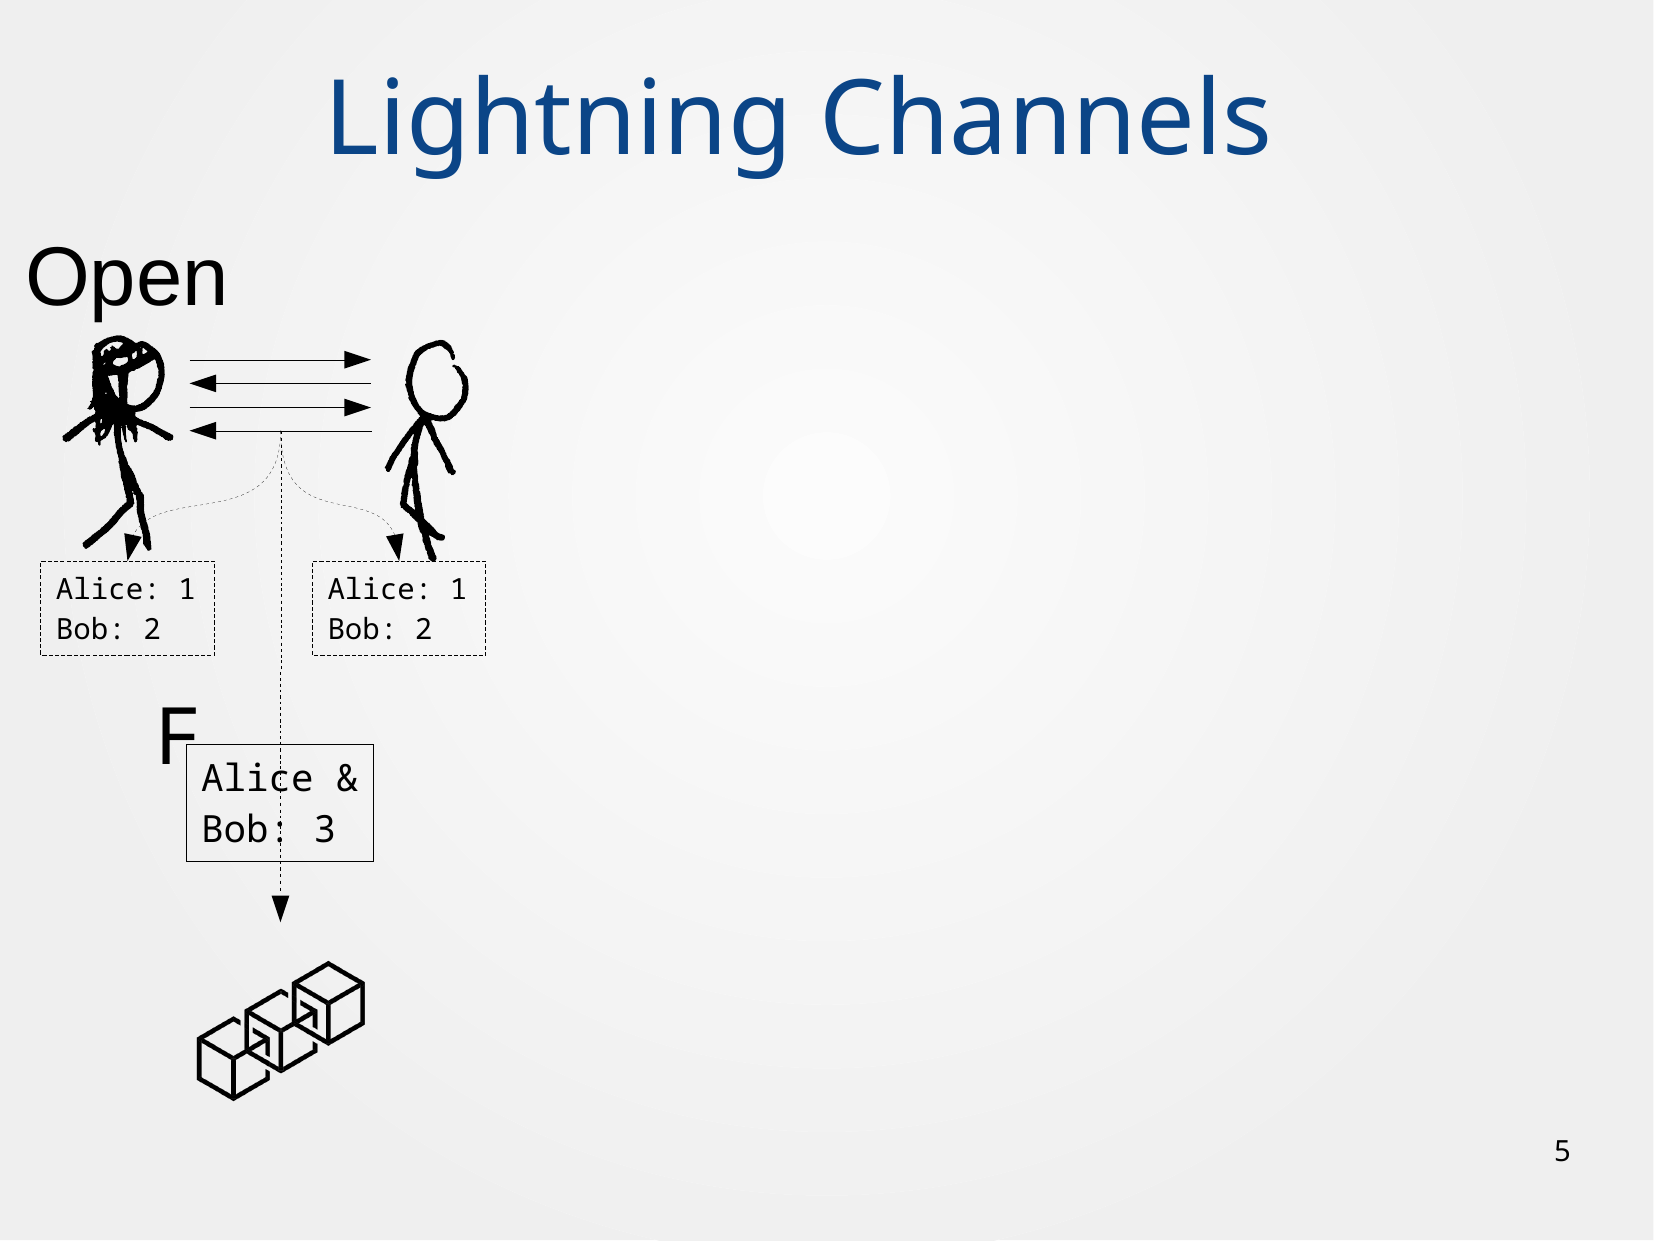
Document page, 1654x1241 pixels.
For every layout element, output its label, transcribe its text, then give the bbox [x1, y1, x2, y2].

text_box Alice & Bob: 3 [186, 744, 374, 847]
picture [130, 922, 431, 1140]
text_box Open [10, 222, 246, 335]
picture [61, 335, 175, 551]
title Lightning Channels [324, 0, 1329, 236]
text_box Alice: 1 Bob: 2 [40, 561, 215, 645]
text_box Alice: 1 Bob: 2 [312, 561, 486, 645]
picture [382, 337, 471, 561]
text_box F [140, 672, 189, 780]
